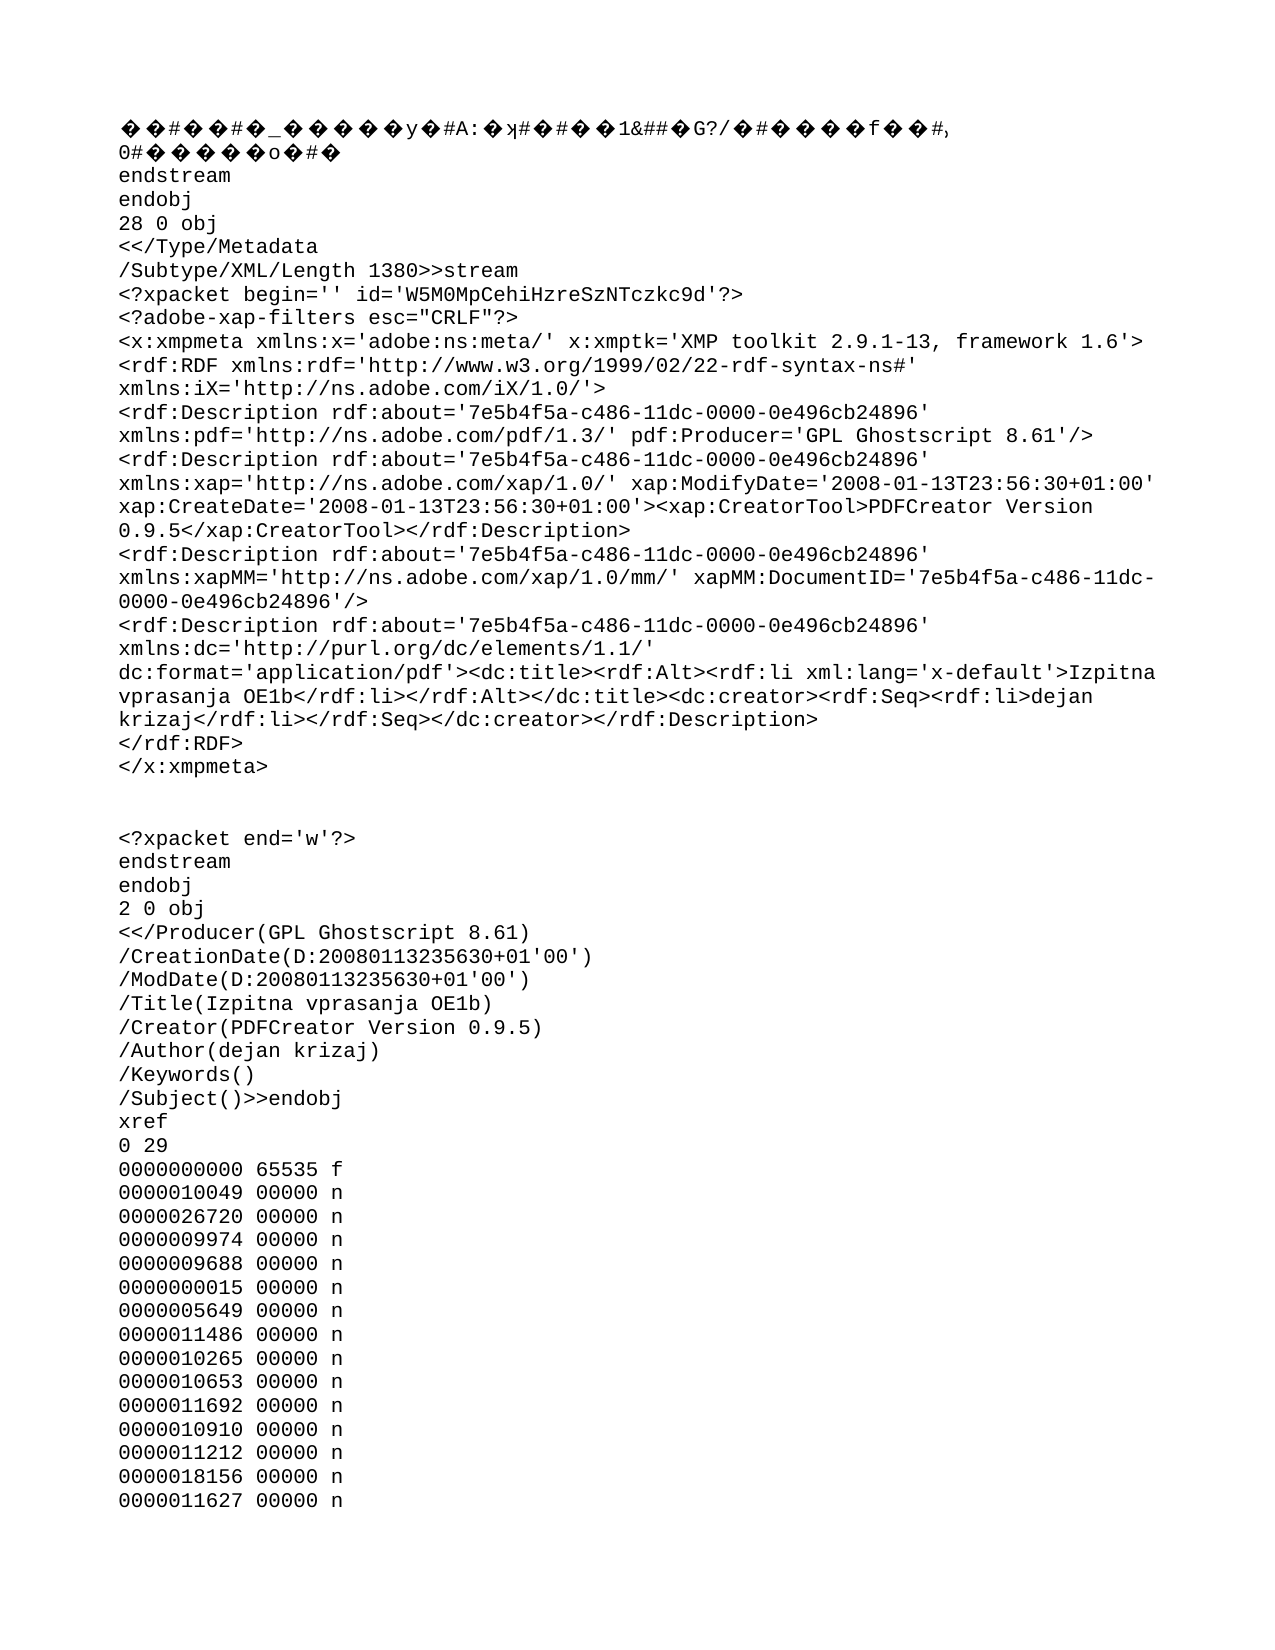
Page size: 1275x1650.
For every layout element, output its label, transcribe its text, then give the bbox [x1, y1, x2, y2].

text ��#��#�_�����y�#A:�ʞ#�#��1&##�G?/�#����f��ܝ#0#�����o�#� [118, 118, 1157, 165]
text /Keywords() [118, 1064, 1157, 1088]
text 0000018156 00000 n [118, 1466, 1157, 1489]
text <rdf:Description rdf:about='7e5b4f5a-c486-11dc-0000-0e496cb24896' xmlns:xap='http://ns.adobe.com/xap/1.0/' xap:ModifyDate='2008-01-13T23:56:30+01:00' xap:CreateDate='2008-01-13T23:56:30+01:00'><xap:CreatorTool>PDFCreator Version 0.9.5</xap:CreatorTool></rdf:Description> [118, 449, 1157, 544]
text endstream [118, 851, 1157, 875]
text </rdf:RDF> [118, 733, 1157, 757]
text <x:xmpmeta xmlns:x='adobe:ns:meta/' x:xmptk='XMP toolkit 2.9.1-13, framework 1.6'> [118, 331, 1157, 354]
text /Author(dejan krizaj) [118, 1040, 1157, 1064]
text endstream [118, 165, 1157, 189]
text /Title(Izpitna vprasanja OE1b) [118, 993, 1157, 1017]
text 28 0 obj [118, 213, 1157, 236]
text 0000009688 00000 n [118, 1253, 1157, 1277]
text <rdf:Description rdf:about='7e5b4f5a-c486-11dc-0000-0e496cb24896' xmlns:pdf='http://ns.adobe.com/pdf/1.3/' pdf:Producer='GPL Ghostscript 8.61'/> [118, 402, 1157, 449]
text endobj [118, 189, 1157, 213]
text </x:xmpmeta> [118, 757, 1157, 780]
text 0000011486 00000 n [118, 1324, 1157, 1348]
text 0000010910 00000 n [118, 1419, 1157, 1442]
text <</Producer(GPL Ghostscript 8.61) [118, 922, 1157, 946]
text 2 0 obj [118, 898, 1157, 922]
text 0000005649 00000 n [118, 1300, 1157, 1324]
text <</Type/Metadata [118, 236, 1157, 260]
text 0000010653 00000 n [118, 1371, 1157, 1395]
text endobj [118, 875, 1157, 898]
text 0 29 [118, 1135, 1157, 1158]
text <?xpacket begin='﻿' id='W5M0MpCehiHzreSzNTczkc9d'?> [118, 284, 1157, 307]
text <rdf:Description rdf:about='7e5b4f5a-c486-11dc-0000-0e496cb24896' xmlns:xapMM='http://ns.adobe.com/xap/1.0/mm/' xapMM:DocumentID='7e5b4f5a-c486-11dc-0000-0e496cb24896'/> [118, 544, 1157, 615]
text <?adobe-xap-filters esc="CRLF"?> [118, 307, 1157, 331]
text 0000000015 00000 n [118, 1277, 1157, 1300]
text 0000000000 65535 f [118, 1158, 1157, 1182]
text <?xpacket end='w'?> [118, 827, 1157, 851]
text xref [118, 1111, 1157, 1135]
text /Subject()>>endobj [118, 1088, 1157, 1111]
text 0000026720 00000 n [118, 1206, 1157, 1229]
text <rdf:RDF xmlns:rdf='http://www.w3.org/1999/02/22-rdf-syntax-ns#' xmlns:iX='http://ns.adobe.com/iX/1.0/'> [118, 354, 1157, 402]
text 0000011212 00000 n [118, 1442, 1157, 1466]
text 0000010049 00000 n [118, 1182, 1157, 1206]
text 0000011627 00000 n [118, 1489, 1157, 1513]
text <rdf:Description rdf:about='7e5b4f5a-c486-11dc-0000-0e496cb24896' xmlns:dc='http://purl.org/dc/elements/1.1/' dc:format='application/pdf'><dc:title><rdf:Alt><rdf:li xml:lang='x-default'>Izpitna vprasanja OE1b</rdf:li></rdf:Alt></dc:title><dc:creator><rdf:Seq><rdf:li>dejan krizaj</rdf:li></rdf:Seq></dc:creator></rdf:Description> [118, 615, 1157, 733]
text 0000010265 00000 n [118, 1348, 1157, 1371]
text 0000011692 00000 n [118, 1395, 1157, 1419]
text 0000009974 00000 n [118, 1229, 1157, 1253]
text /ModDate(D:20080113235630+01'00') [118, 969, 1157, 993]
text /Creator(PDFCreator Version 0.9.5) [118, 1017, 1157, 1040]
text /Subtype/XML/Length 1380>>stream [118, 260, 1157, 284]
text /CreationDate(D:20080113235630+01'00') [118, 946, 1157, 969]
